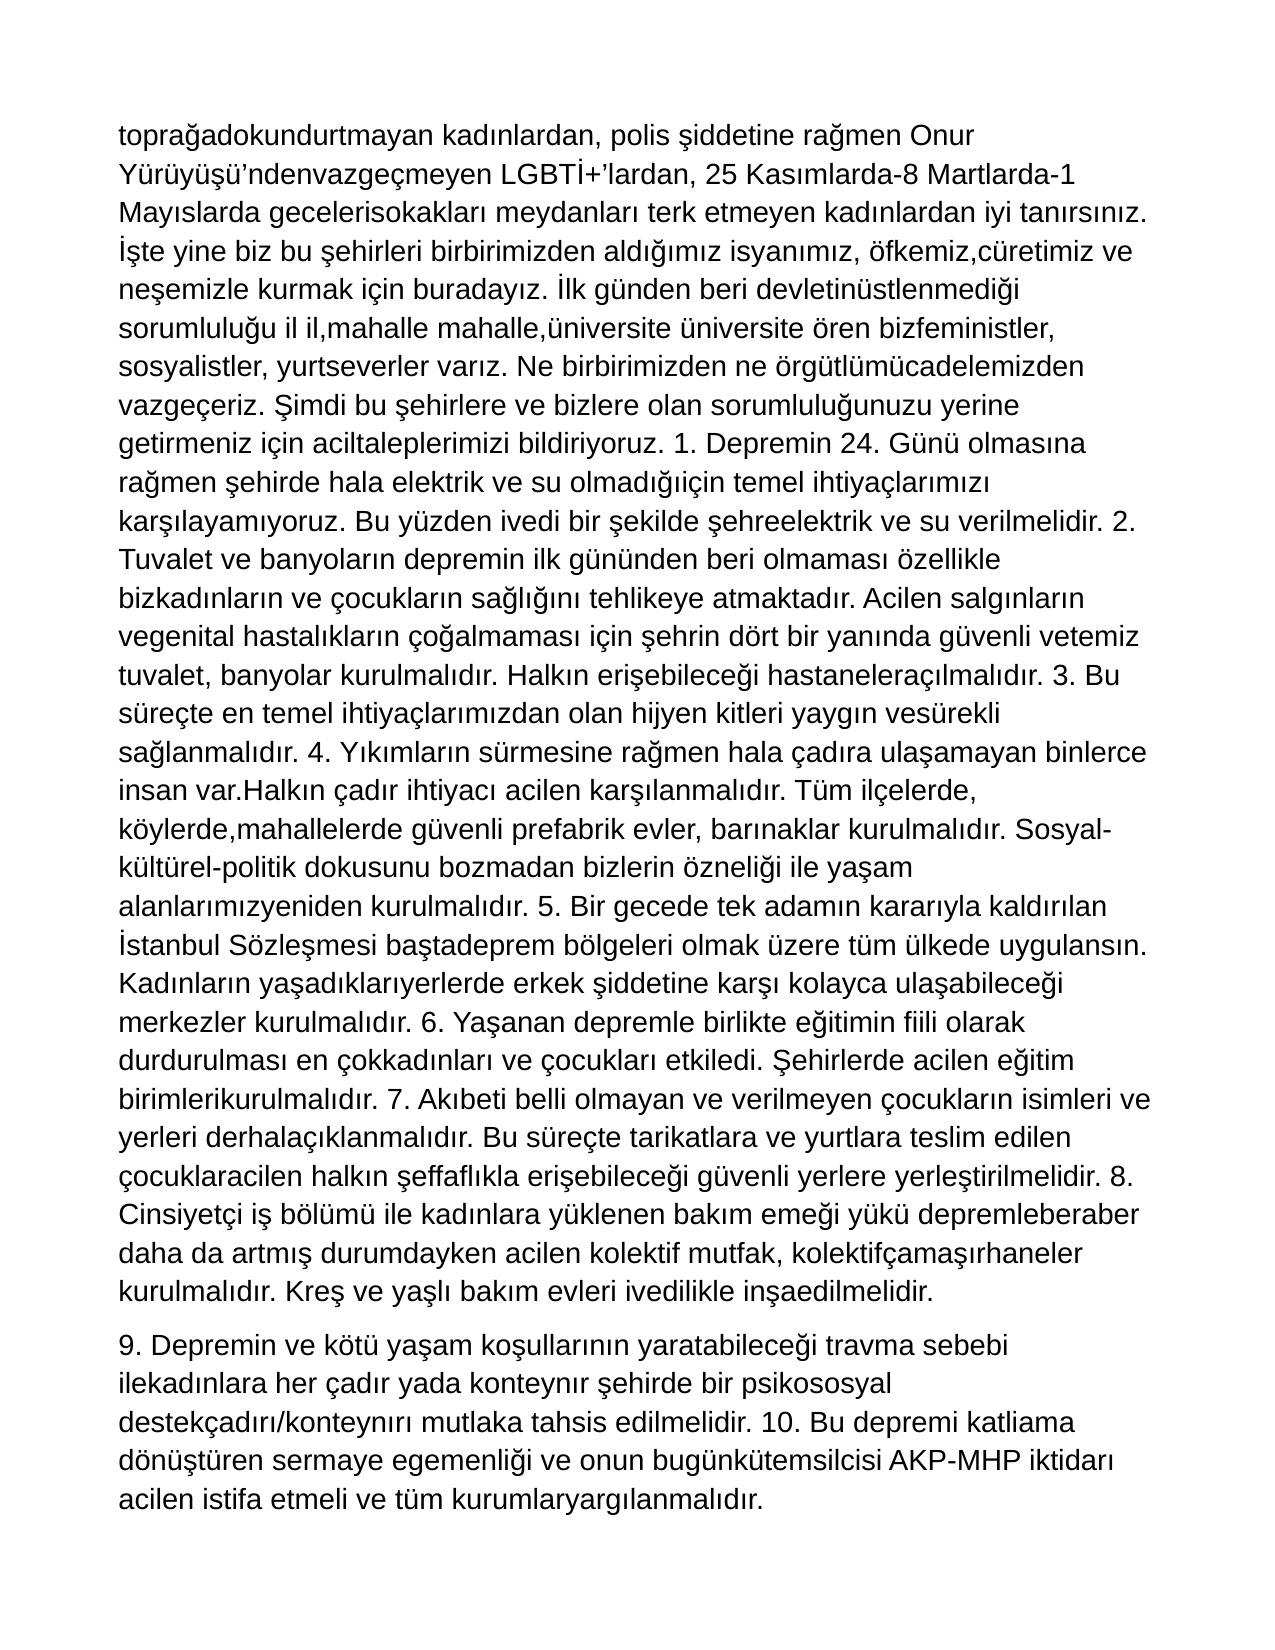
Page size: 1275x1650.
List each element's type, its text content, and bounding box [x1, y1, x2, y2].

text 9. Depremin ve kötü yaşam koşullarının yaratabileceği travma sebebi ilekadınlara her çadır yada konteynır şehirde bir psikososyal destekçadırı/konteynırı mutlaka tahsis edilmelidir. 10. Bu depremi katliama dönüştüren sermaye egemenliği ve onun bugünkütemsilcisi AKP-MHP iktidarı acilen istifa etmeli ve tüm kurumlaryargılanmalıdır. [118, 1327, 1157, 1515]
text toprağadokundurtmayan kadınlardan, polis şiddetine rağmen Onur Yürüyüşü’ndenvazgeçmeyen LGBTİ+’lardan, 25 Kasımlarda-8 Martlarda-1 Mayıslarda gecelerisokakları meydanları terk etmeyen kadınlardan iyi tanırsınız. İşte yine biz bu şehirleri birbirimizden aldığımız isyanımız, öfkemiz,cüretimiz ve neşemizle kurmak için buradayız. İlk günden beri devletinüstlenmediği sorumluluğu il il,mahalle mahalle,üniversite üniversite ören bizfeministler, sosyalistler, yurtseverler varız. Ne birbirimizden ne örgütlümücadelemizden vazgeçeriz. Şimdi bu şehirlere ve bizlere olan sorumluluğunuzu yerine getirmeniz için aciltaleplerimizi bildiriyoruz. 1. Depremin 24. Günü olmasına rağmen şehirde hala elektrik ve su olmadığıiçin temel ihtiyaçlarımızı karşılayamıyoruz. Bu yüzden ivedi bir şekilde şehreelektrik ve su verilmelidir. 2. Tuvalet ve banyoların depremin ilk gününden beri olmaması özellikle bizkadınların ve çocukların sağlığını tehlikeye atmaktadır. Acilen salgınların vegenital hastalıkların çoğalmaması için şehrin dört bir yanında güvenli vetemiz tuvalet, banyolar kurulmalıdır. Halkın erişebileceği hastaneleraçılmalıdır. 3. Bu süreçte en temel ihtiyaçlarımızdan olan hijyen kitleri yaygın vesürekli sağlanmalıdır. 4. Yıkımların sürmesine rağmen hala çadıra ulaşamayan binlerce insan var.Halkın çadır ihtiyacı acilen karşılanmalıdır. Tüm ilçelerde, köylerde,mahallelerde güvenli prefabrik evler, barınaklar kurulmalıdır. Sosyal-kültürel-politik dokusunu bozmadan bizlerin özneliği ile yaşam alanlarımızyeniden kurulmalıdır. 5. Bir gecede tek adamın kararıyla kaldırılan İstanbul Sözleşmesi baştadeprem bölgeleri olmak üzere tüm ülkede uygulansın. Kadınların yaşadıklarıyerlerde erkek şiddetine karşı kolayca ulaşabileceği merkezler kurulmalıdır. 6. Yaşanan depremle birlikte eğitimin fiili olarak durdurulması en çokkadınları ve çocukları etkiledi. Şehirlerde acilen eğitim birimlerikurulmalıdır. 7. Akıbeti belli olmayan ve verilmeyen çocukların isimleri ve yerleri derhalaçıklanmalıdır. Bu süreçte tarikatlara ve yurtlara teslim edilen çocuklaracilen halkın şeffaflıkla erişebileceği güvenli yerlere yerleştirilmelidir. 8. Cinsiyetçi iş bölümü ile kadınlara yüklenen bakım emeği yükü depremleberaber daha da artmış durumdayken acilen kolektif mutfak, kolektifçamaşırhaneler kurulmalıdır. Kreş ve yaşlı bakım evleri ivedilikle inşaedilmelidir. [118, 118, 1157, 1308]
